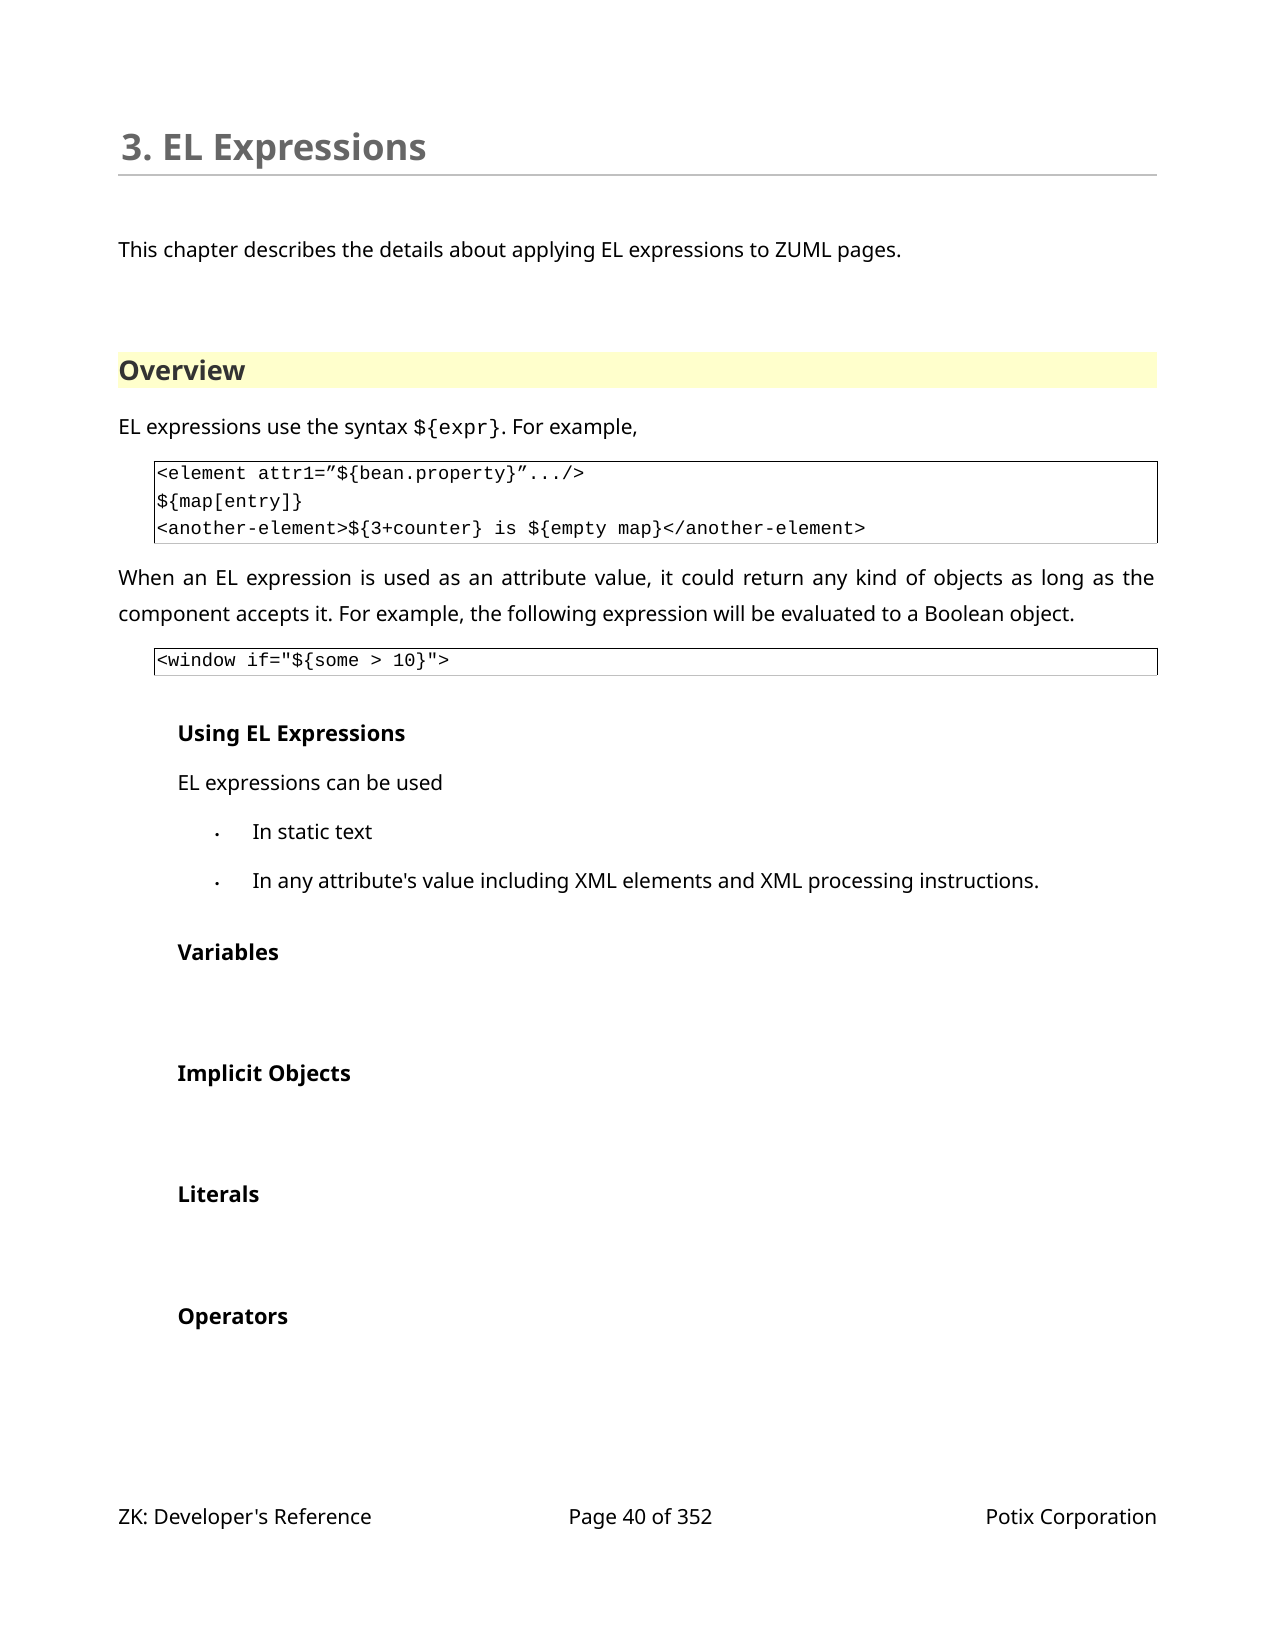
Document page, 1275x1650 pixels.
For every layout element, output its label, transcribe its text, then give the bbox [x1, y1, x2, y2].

list In static text [215, 817, 1157, 845]
list In any attribute's value including XML elements and XML processing instructions. [215, 866, 1157, 894]
subtitle Using EL Expressions [177, 717, 1157, 747]
subtitle Literals [177, 1179, 1157, 1209]
text <element attr1=”${bean.property}”.../> [155, 462, 1157, 486]
subtitle Variables [177, 936, 1157, 966]
subtitle Implicit Objects [177, 1058, 1157, 1088]
text This chapter describes the details about applying EL expressions to ZUML pages. [118, 235, 1157, 263]
text EL expressions can be used [177, 768, 1157, 796]
text <another-element>${3+counter} is ${empty map}</another-element> [155, 516, 1157, 543]
subtitle 3. EL Expressions [118, 118, 1157, 174]
subtitle Operators [177, 1301, 1157, 1331]
text <window if="${some > 10}"> [155, 649, 1157, 675]
text When an EL expression is used as an attribute value, it could return any kind of objects as long as the component accepts it. For example, the following expression will be evaluated to a Boolean object. [118, 563, 1157, 627]
text EL expressions use the syntax ${expr}. For example, [118, 412, 1157, 441]
subtitle Overview [118, 352, 1157, 388]
text ${map[entry]} [155, 488, 1157, 513]
